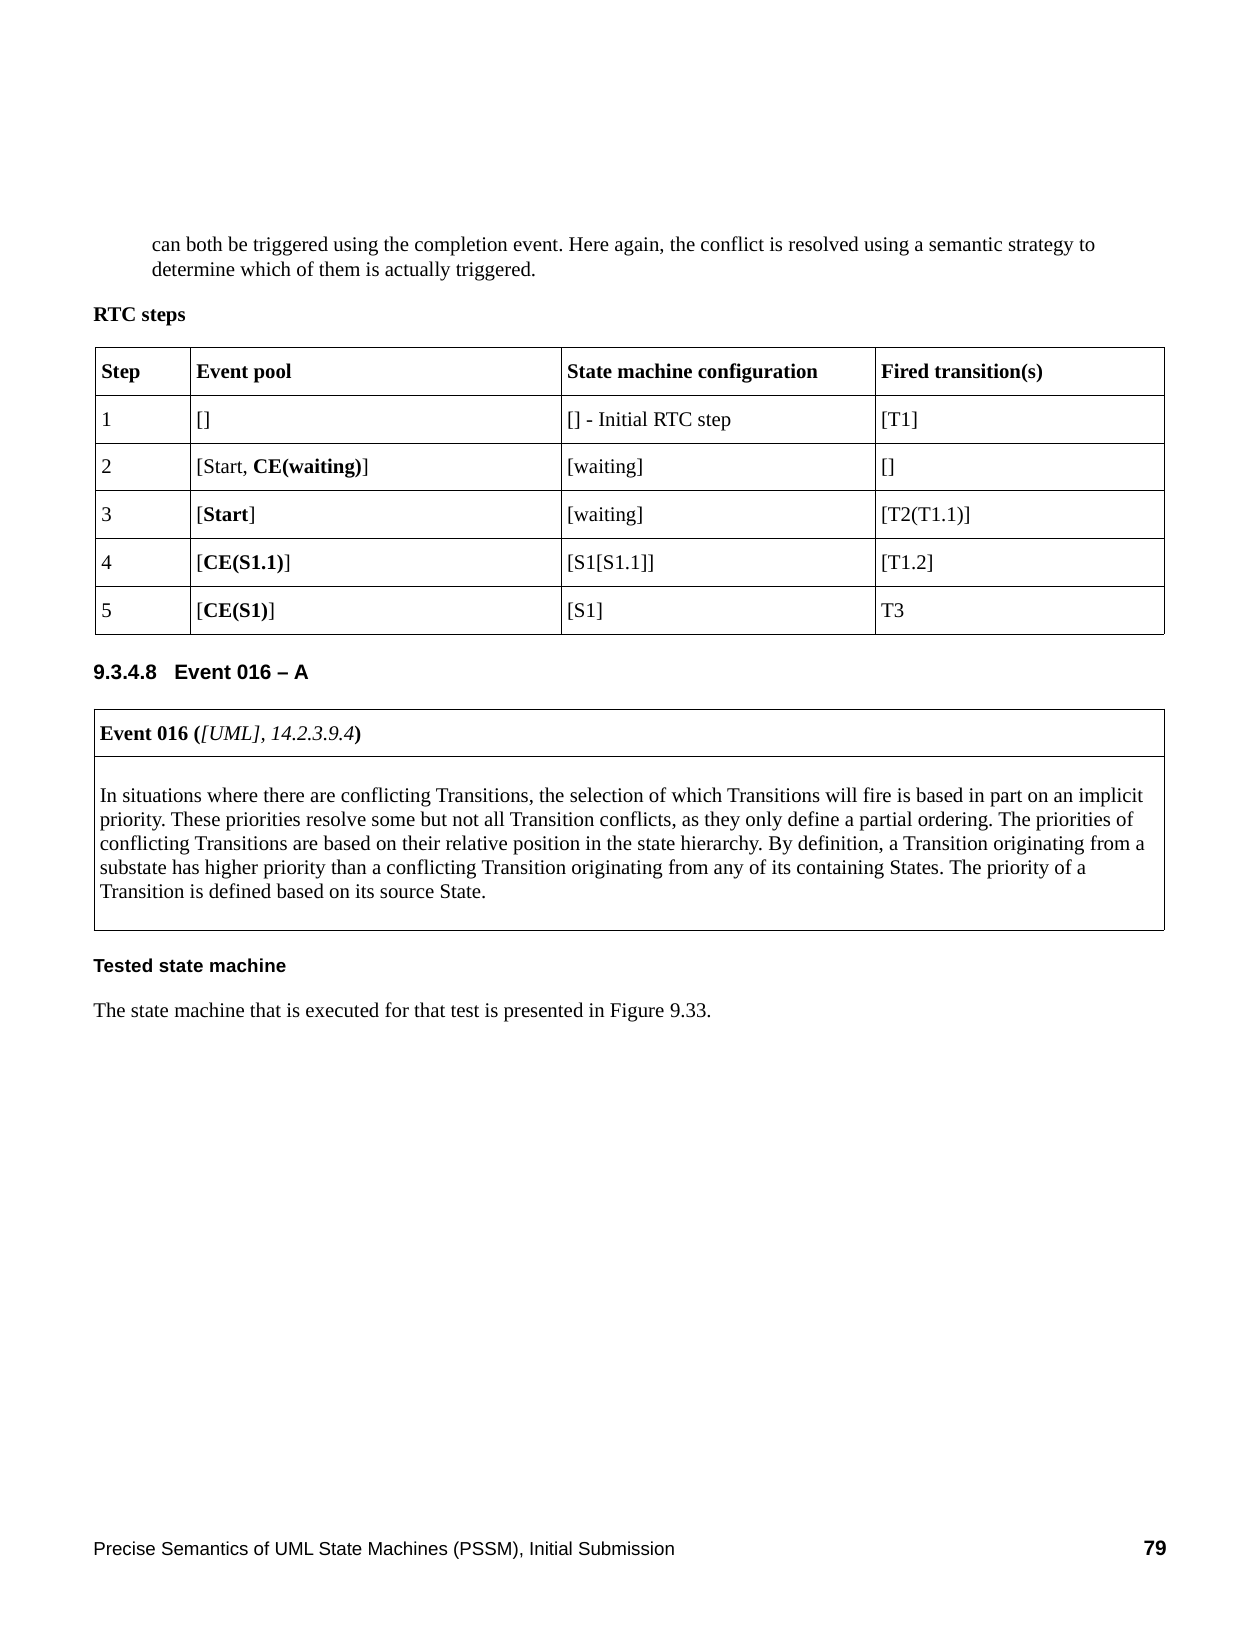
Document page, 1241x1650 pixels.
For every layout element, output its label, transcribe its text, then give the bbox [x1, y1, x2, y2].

table_header State machine configuration [562, 348, 875, 395]
table_cell T3 [876, 587, 1164, 633]
table_header Step [96, 348, 190, 395]
table_header Fired transition(s) [876, 348, 1164, 395]
table_cell [Start, CE(waiting)] [191, 444, 561, 490]
table_cell In situations where there are conflicting Transitions, the selection of which Transitions will fire is based in part on an implicit priority. These priorities resolve some but not all Transition conflicts, as they only define a partial ordering. The priorities of conflicting Transitions are based on their relative position in the state hierarchy. By definition, a Transition originating from a substate has higher priority than a conflicting Transition originating from any of its containing States. The priority of a Transition is defined based on its source State. [95, 757, 1164, 930]
subtitle Tested state machine [93, 955, 1164, 977]
table_cell [] [191, 396, 561, 443]
table_cell [] [876, 444, 1164, 490]
table_cell 1 [96, 396, 190, 443]
table_header Event pool [191, 348, 561, 395]
table_cell [T2(T1.1)] [876, 491, 1164, 538]
table_cell [T1] [876, 396, 1164, 443]
table_cell [Start] [191, 491, 561, 538]
table_cell 2 [96, 444, 190, 490]
subtitle Event 016 – A [93, 658, 1164, 683]
table_cell [waiting] [562, 491, 875, 538]
table_cell [S1[S1.1]] [562, 539, 875, 586]
table_cell 5 [96, 587, 190, 633]
table_header Event 016 ([UML], 14.2.3.9.4) [95, 710, 1164, 756]
table_cell [CE(S1.1)] [191, 539, 561, 586]
table_cell [] - Initial RTC step [562, 396, 875, 443]
table_cell [T1.2] [876, 539, 1164, 586]
table_cell [S1] [562, 587, 875, 633]
table_cell [waiting] [562, 444, 875, 490]
text The state machine that is executed for that test is presented in Figure 9.33. [93, 998, 1164, 1022]
table_cell 3 [96, 491, 190, 538]
text RTC steps [93, 302, 1164, 326]
table_cell 4 [96, 539, 190, 586]
table_cell [CE(S1)] [191, 587, 561, 633]
list can both be triggered using the completion event. Here again, the conflict is resolved using a semantic strategy to determine which of them is actually triggered. [131, 231, 1164, 281]
